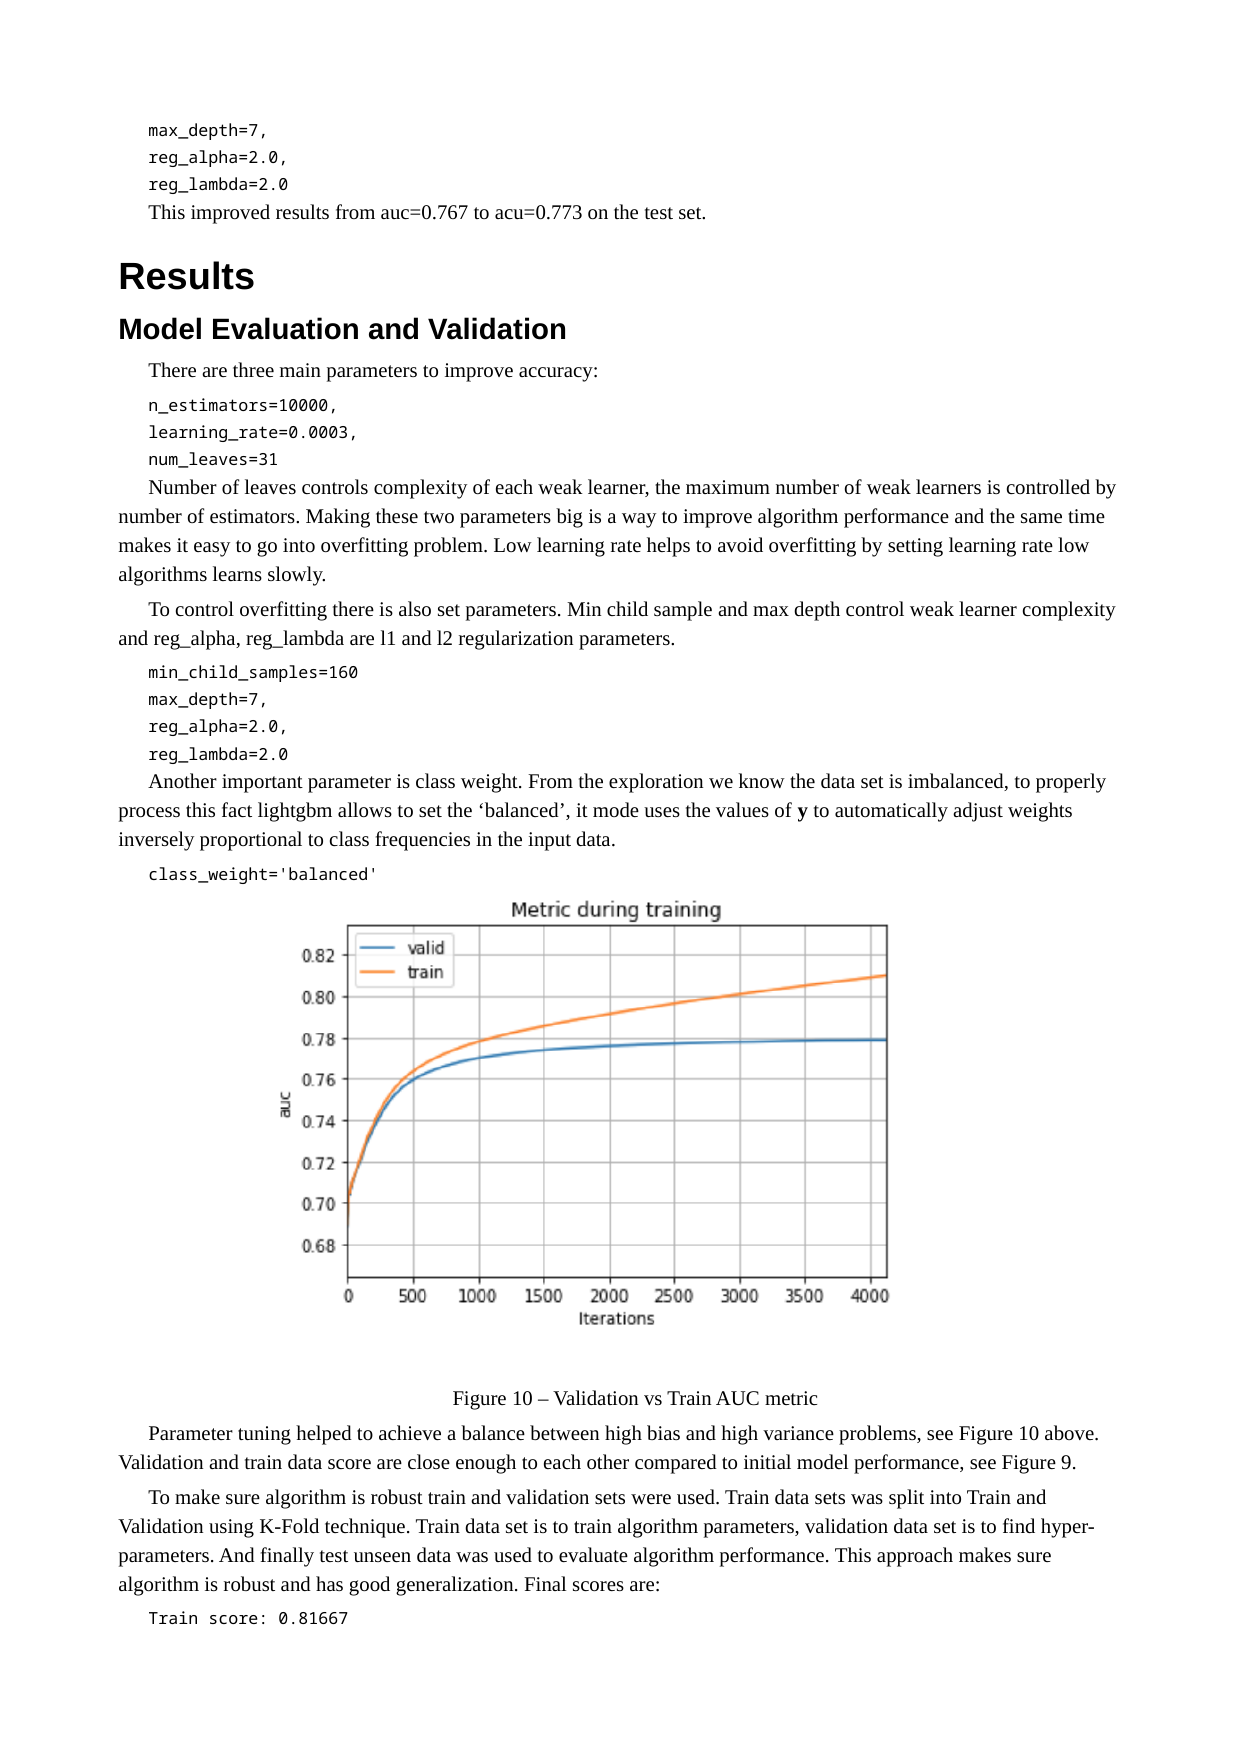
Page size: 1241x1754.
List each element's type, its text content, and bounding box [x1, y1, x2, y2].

text To make sure algorithm is robust train and validation sets were used. Train data sets was split into Train and Validation using K-Fold technique. Train data set is to train algorithm parameters, validation data set is to find hyper-parameters. And finally test unseen data was used to evaluate algorithm performance. This approach makes sure algorithm is robust and has good generalization. Final scores are: [118, 1485, 1122, 1596]
text max_depth=7, [118, 688, 1122, 710]
text This improved results from auc=0.767 to acu=0.773 on the test set. [118, 200, 1122, 224]
text Parameter tuning helped to achieve a balance between high bias and high variance problems, see Figure 10 above. Validation and train data score are close enough to each other compared to initial model performance, see Figure 9. [118, 1421, 1122, 1474]
text reg_alpha=2.0, [118, 715, 1122, 738]
text To control overfitting there is also set parameters. Min child sample and max depth control weak learner complexity and reg_alpha, reg_lambda are l1 and l2 regularization parameters. [118, 597, 1122, 649]
text Another important parameter is class weight. From the exploration we know the data set is imbalanced, to properly process this fact lightgbm allows to set the ‘balanced’, it mode uses the values of y to automatically adjust weights inversely proportional to class frequencies in the input data. [118, 769, 1122, 851]
text reg_alpha=2.0, [118, 145, 1122, 168]
subtitle Results [118, 254, 1122, 297]
text reg_lambda=2.0 [118, 173, 1122, 195]
text Number of leaves controls complexity of each weak learner, the maximum number of weak learners is controlled by number of estimators. Making these two parameters big is a way to improve algorithm performance and the same time makes it easy to go into overfitting problem. Low learning rate helps to avoid overfitting by setting learning rate low algorithms learns slowly. [118, 475, 1122, 586]
text n_estimators=10000, [118, 393, 1122, 416]
text reg_lambda=2.0 [118, 742, 1122, 765]
text Figure 10 – Validation vs Train AUC metric [118, 1386, 1122, 1410]
text num_leaves=31 [118, 448, 1122, 471]
picture [238, 889, 1002, 1347]
text learning_rate=0.0003, [118, 421, 1122, 443]
text Train score: 0.81667 [118, 1606, 1122, 1629]
text There are three main parameters to improve accuracy: [118, 358, 1122, 382]
text max_depth=7, [118, 118, 1122, 141]
subtitle Model Evaluation and Validation [118, 312, 1122, 346]
text class_weight='balanced' [118, 862, 1122, 885]
text min_child_samples=160 [118, 660, 1122, 683]
